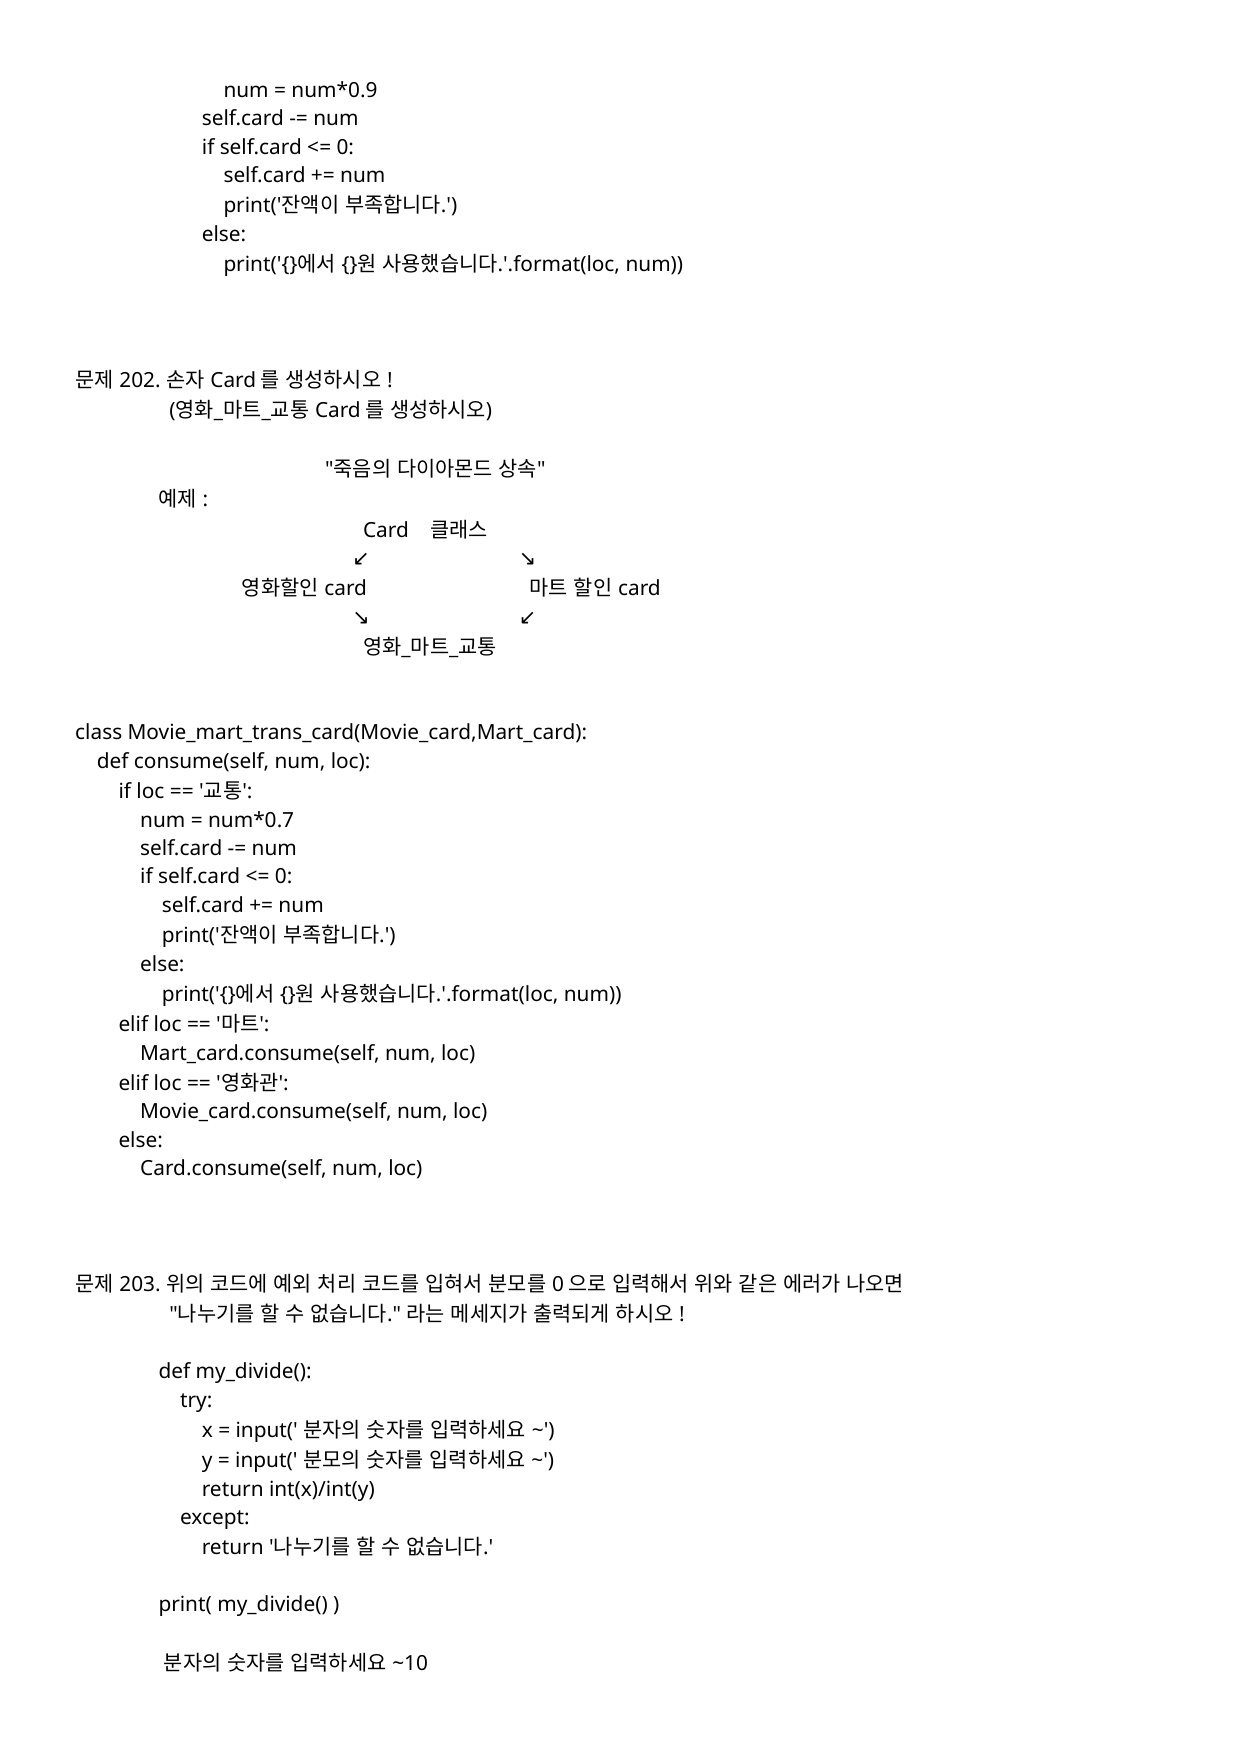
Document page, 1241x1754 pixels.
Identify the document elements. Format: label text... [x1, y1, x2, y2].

text Movie_card.consume(self, num, loc) [75, 1097, 1165, 1125]
text self.card += num [75, 160, 1165, 189]
text except: [75, 1502, 1165, 1531]
text try: [75, 1385, 1165, 1413]
text 영화할인 card 마트 할인 card [75, 572, 1165, 602]
text class Movie_mart_trans_card(Movie_card,Mart_card): [75, 717, 1165, 746]
text 분자의 숫자를 입력하세요 ~10 [75, 1646, 1165, 1677]
text if self.card <= 0: [75, 862, 1165, 890]
text 예제 : [75, 482, 1165, 513]
text Mart_card.consume(self, num, loc) [75, 1038, 1165, 1066]
text self.card -= num [75, 103, 1165, 132]
text Card 클래스 [75, 513, 1165, 543]
text def my_divide(): [75, 1356, 1165, 1385]
text 영화_마트_교통 [75, 630, 1165, 661]
text num = num*0.9 [75, 75, 1165, 103]
text elif loc == '마트': [75, 1007, 1165, 1038]
text Card.consume(self, num, loc) [75, 1153, 1165, 1182]
text if self.card <= 0: [75, 132, 1165, 160]
text else: [75, 219, 1165, 247]
text return int(x)/int(y) [75, 1474, 1165, 1502]
text 문제 202. 손자 Card를 생성하시오 ! [75, 363, 1165, 393]
text x = input(' 분자의 숫자를 입력하세요 ~') [75, 1413, 1165, 1443]
text ↙ ↘ [75, 543, 1165, 572]
text print('잔액이 부족합니다.') [75, 189, 1165, 219]
text self.card += num [75, 890, 1165, 918]
text else: [75, 949, 1165, 977]
text ↘ ↙ [75, 602, 1165, 630]
text "죽음의 다이아몬드 상속" [75, 452, 1165, 482]
text def consume(self, num, loc): [75, 746, 1165, 774]
text y = input(' 분모의 숫자를 입력하세요 ~') [75, 1443, 1165, 1474]
text "나누기를 할 수 없습니다." 라는 메세지가 출력되게 하시오 ! [75, 1297, 1165, 1328]
text (영화_마트_교통 Card를 생성하시오) [75, 393, 1165, 424]
text print('{}에서 {}원 사용했습니다.'.format(loc, num)) [75, 977, 1165, 1007]
text num = num*0.7 [75, 805, 1165, 833]
text 문제 203. 위의 코드에 예외 처리 코드를 입혀서 분모를 0으로 입력해서 위와 같은 에러가 나오면 [75, 1267, 1165, 1297]
text print('{}에서 {}원 사용했습니다.'.format(loc, num)) [75, 247, 1165, 278]
text else: [75, 1125, 1165, 1153]
text return '나누기를 할 수 없습니다.' [75, 1531, 1165, 1561]
text if loc == '교통': [75, 774, 1165, 805]
text elif loc == '영화관': [75, 1066, 1165, 1097]
text print( my_divide() ) [75, 1589, 1165, 1618]
text print('잔액이 부족합니다.') [75, 918, 1165, 949]
text self.card -= num [75, 833, 1165, 862]
